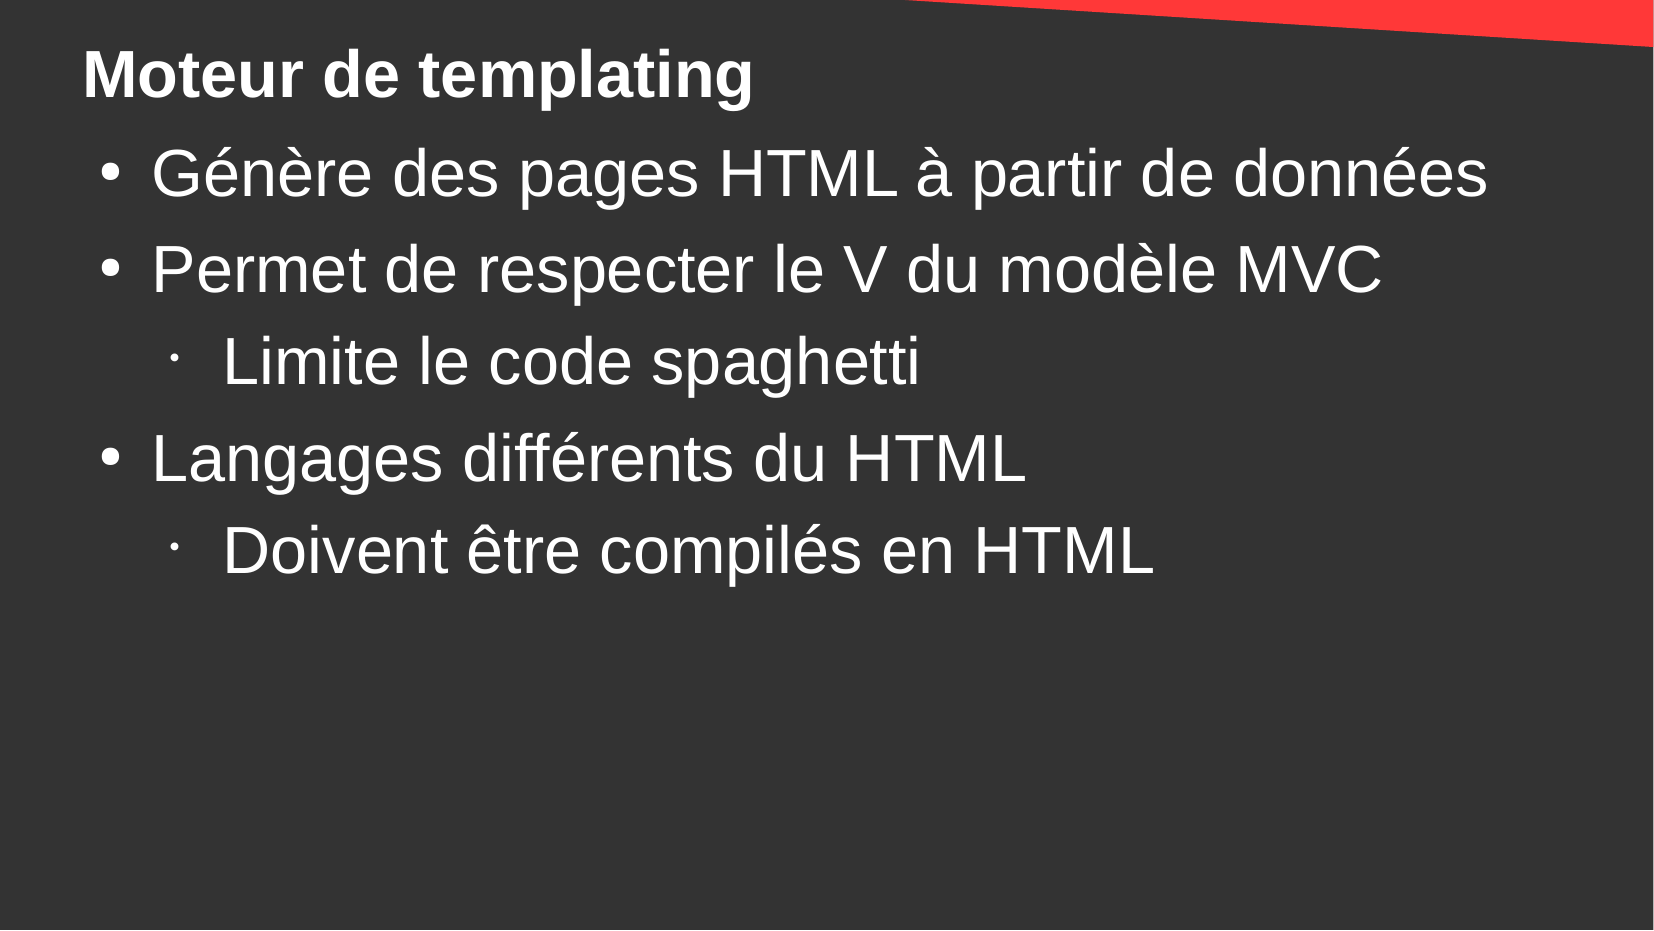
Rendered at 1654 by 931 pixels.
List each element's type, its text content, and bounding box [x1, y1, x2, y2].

title Moteur de templating [82, 37, 1571, 114]
text_box [905, 0, 1654, 48]
list Génère des pages HTML à partir de données Permet de respecter le V du modèle MVC Limite le code spaghetti Langages différents du HTML Doivent être compilés en HTML [80, 135, 1620, 886]
